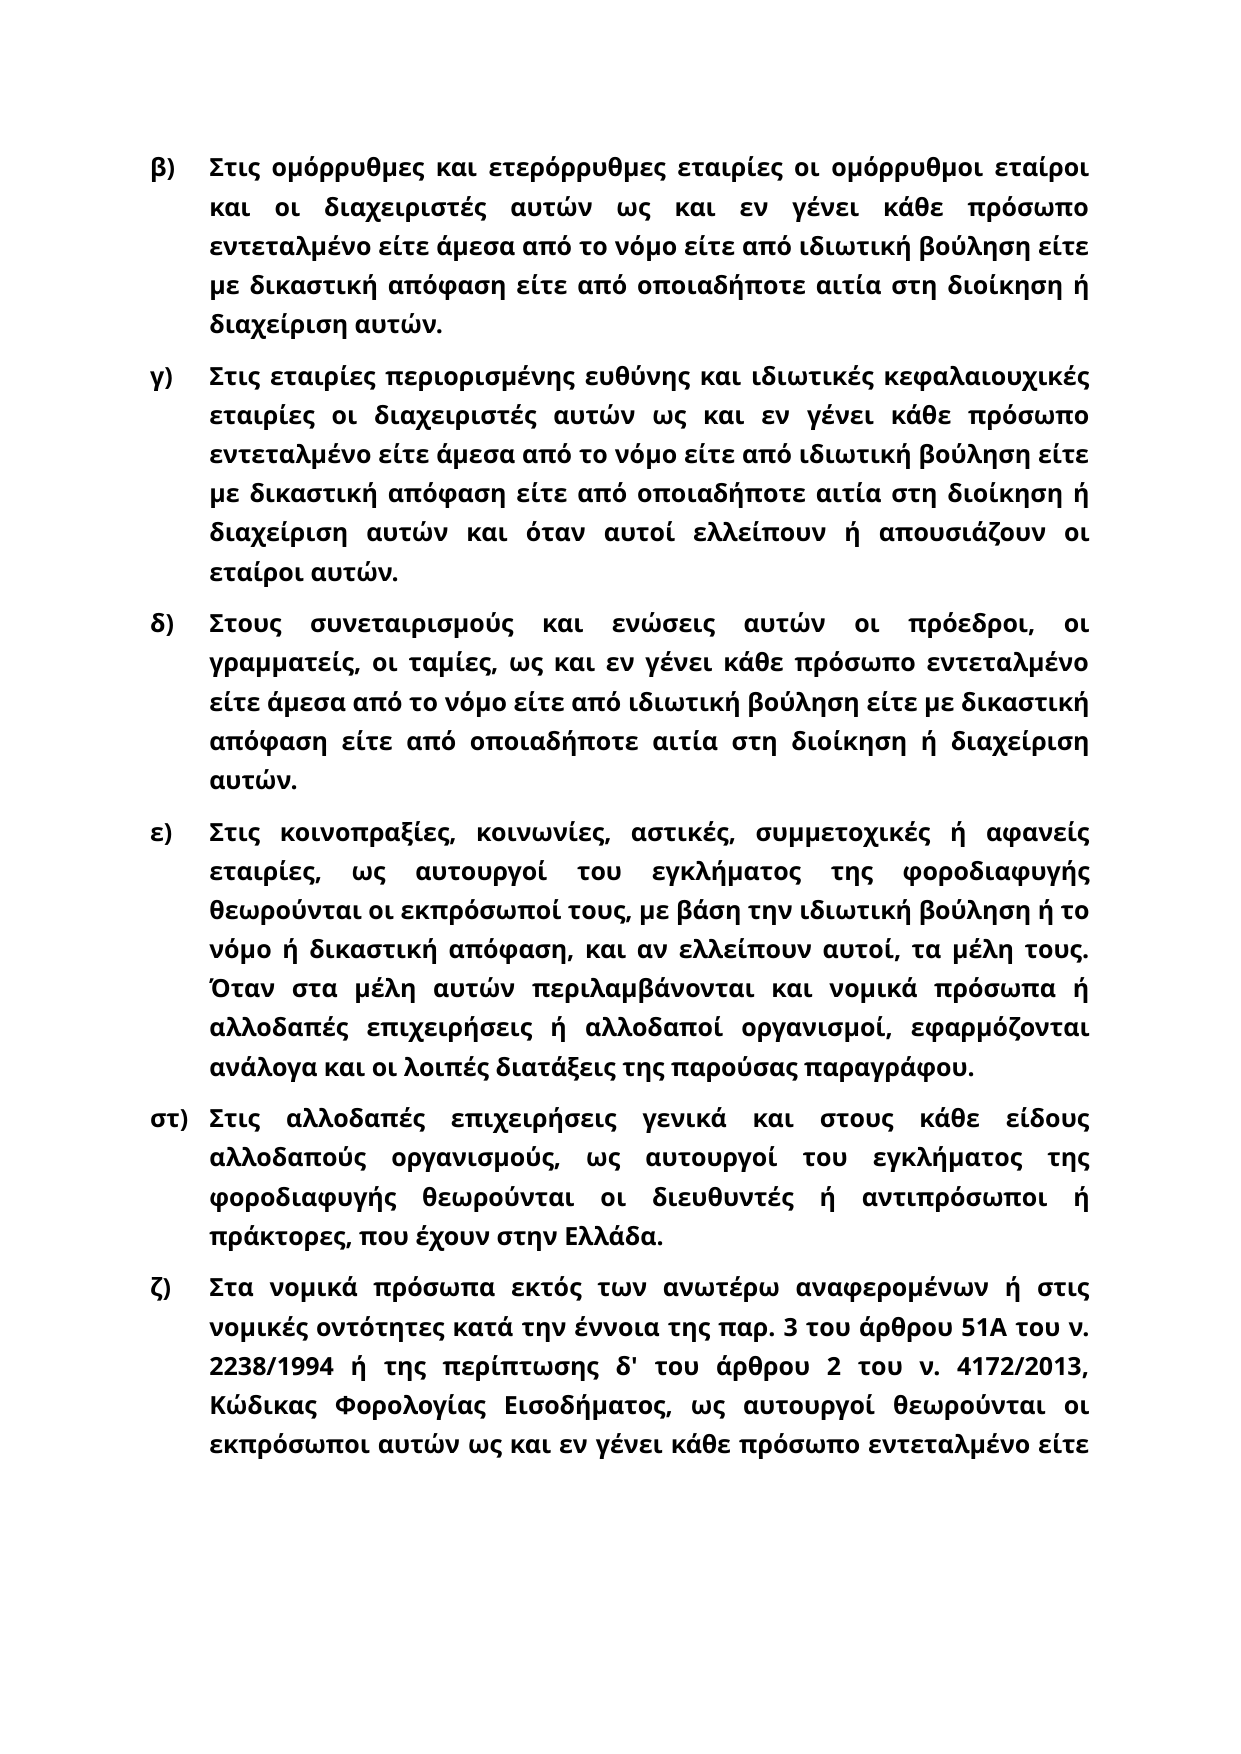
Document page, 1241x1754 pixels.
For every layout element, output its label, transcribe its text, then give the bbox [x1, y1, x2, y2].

list γ) Στις εταιρίες περιορισμένης ευθύνης και ιδιωτικές κεφαλαιουχικές εταιρίες οι διαχειριστές αυτών ως και εν γένει κάθε πρόσωπο εντεταλμένο είτε άμεσα από το νόμο είτε από ιδιωτική βούληση είτε με δικαστική απόφαση είτε από οποιαδήποτε αιτία στη διοίκηση ή διαχείριση αυτών και όταν αυτοί ελλείπουν ή απουσιάζουν οι εταίροι αυτών. [150, 358, 1090, 588]
list β) Στις ομόρρυθμες και ετερόρρυθμες εταιρίες οι ομόρρυθμοι εταίροι και οι διαχειριστές αυτών ως και εν γένει κάθε πρόσωπο εντεταλμένο είτε άμεσα από το νόμο είτε από ιδιωτική βούληση είτε με δικαστική απόφαση είτε από οποιαδήποτε αιτία στη διοίκηση ή διαχείριση αυτών. [150, 150, 1090, 341]
list ζ) Στα νομικά πρόσωπα εκτός των ανωτέρω αναφερομένων ή στις νομικές οντότητες κατά την έννοια της παρ. 3 του άρθρου 51Α του ν. 2238/1994 ή της περίπτωσης δ' του άρθρου 2 του ν. 4172/2013, Κώδικας Φορολογίας Εισοδήματος, ως αυτουργοί θεωρούνται οι εκπρόσωποι αυτών ως και εν γένει κάθε πρόσωπο εντεταλμένο είτε [150, 1270, 1090, 1461]
list δ) Στους συνεταιρισμούς και ενώσεις αυτών οι πρόεδροι, οι γραμματείς, οι ταμίες, ως και εν γένει κάθε πρόσωπο εντεταλμένο είτε άμεσα από το νόμο είτε από ιδιωτική βούληση είτε με δικαστική απόφαση είτε από οποιαδήποτε αιτία στη διοίκηση ή διαχείριση αυτών. [150, 606, 1090, 797]
list ε) Στις κοινοπραξίες, κοινωνίες, αστικές, συμμετοχικές ή αφανείς εταιρίες, ως αυτουργοί του εγκλήματος της φοροδιαφυγής θεωρούνται οι εκπρόσωποί τους, με βάση την ιδιωτική βούληση ή το νόμο ή δικαστική απόφαση, και αν ελλείπουν αυτοί, τα μέλη τους. Όταν στα μέλη αυτών περιλαμβάνονται και νομικά πρόσωπα ή αλλοδαπές επιχειρήσεις ή αλλοδαποί οργανισμοί, εφαρμόζονται ανάλογα και οι λοιπές διατάξεις της παρούσας παραγράφου. [150, 814, 1090, 1083]
list στ) Στις αλλοδαπές επιχειρήσεις γενικά και στους κάθε είδους αλλοδαπούς οργανισμούς, ως αυτουργοί του εγκλήματος της φοροδιαφυγής θεωρούνται οι διευθυντές ή αντιπρόσωποι ή πράκτορες, που έχουν στην Ελλάδα. [150, 1101, 1090, 1252]
